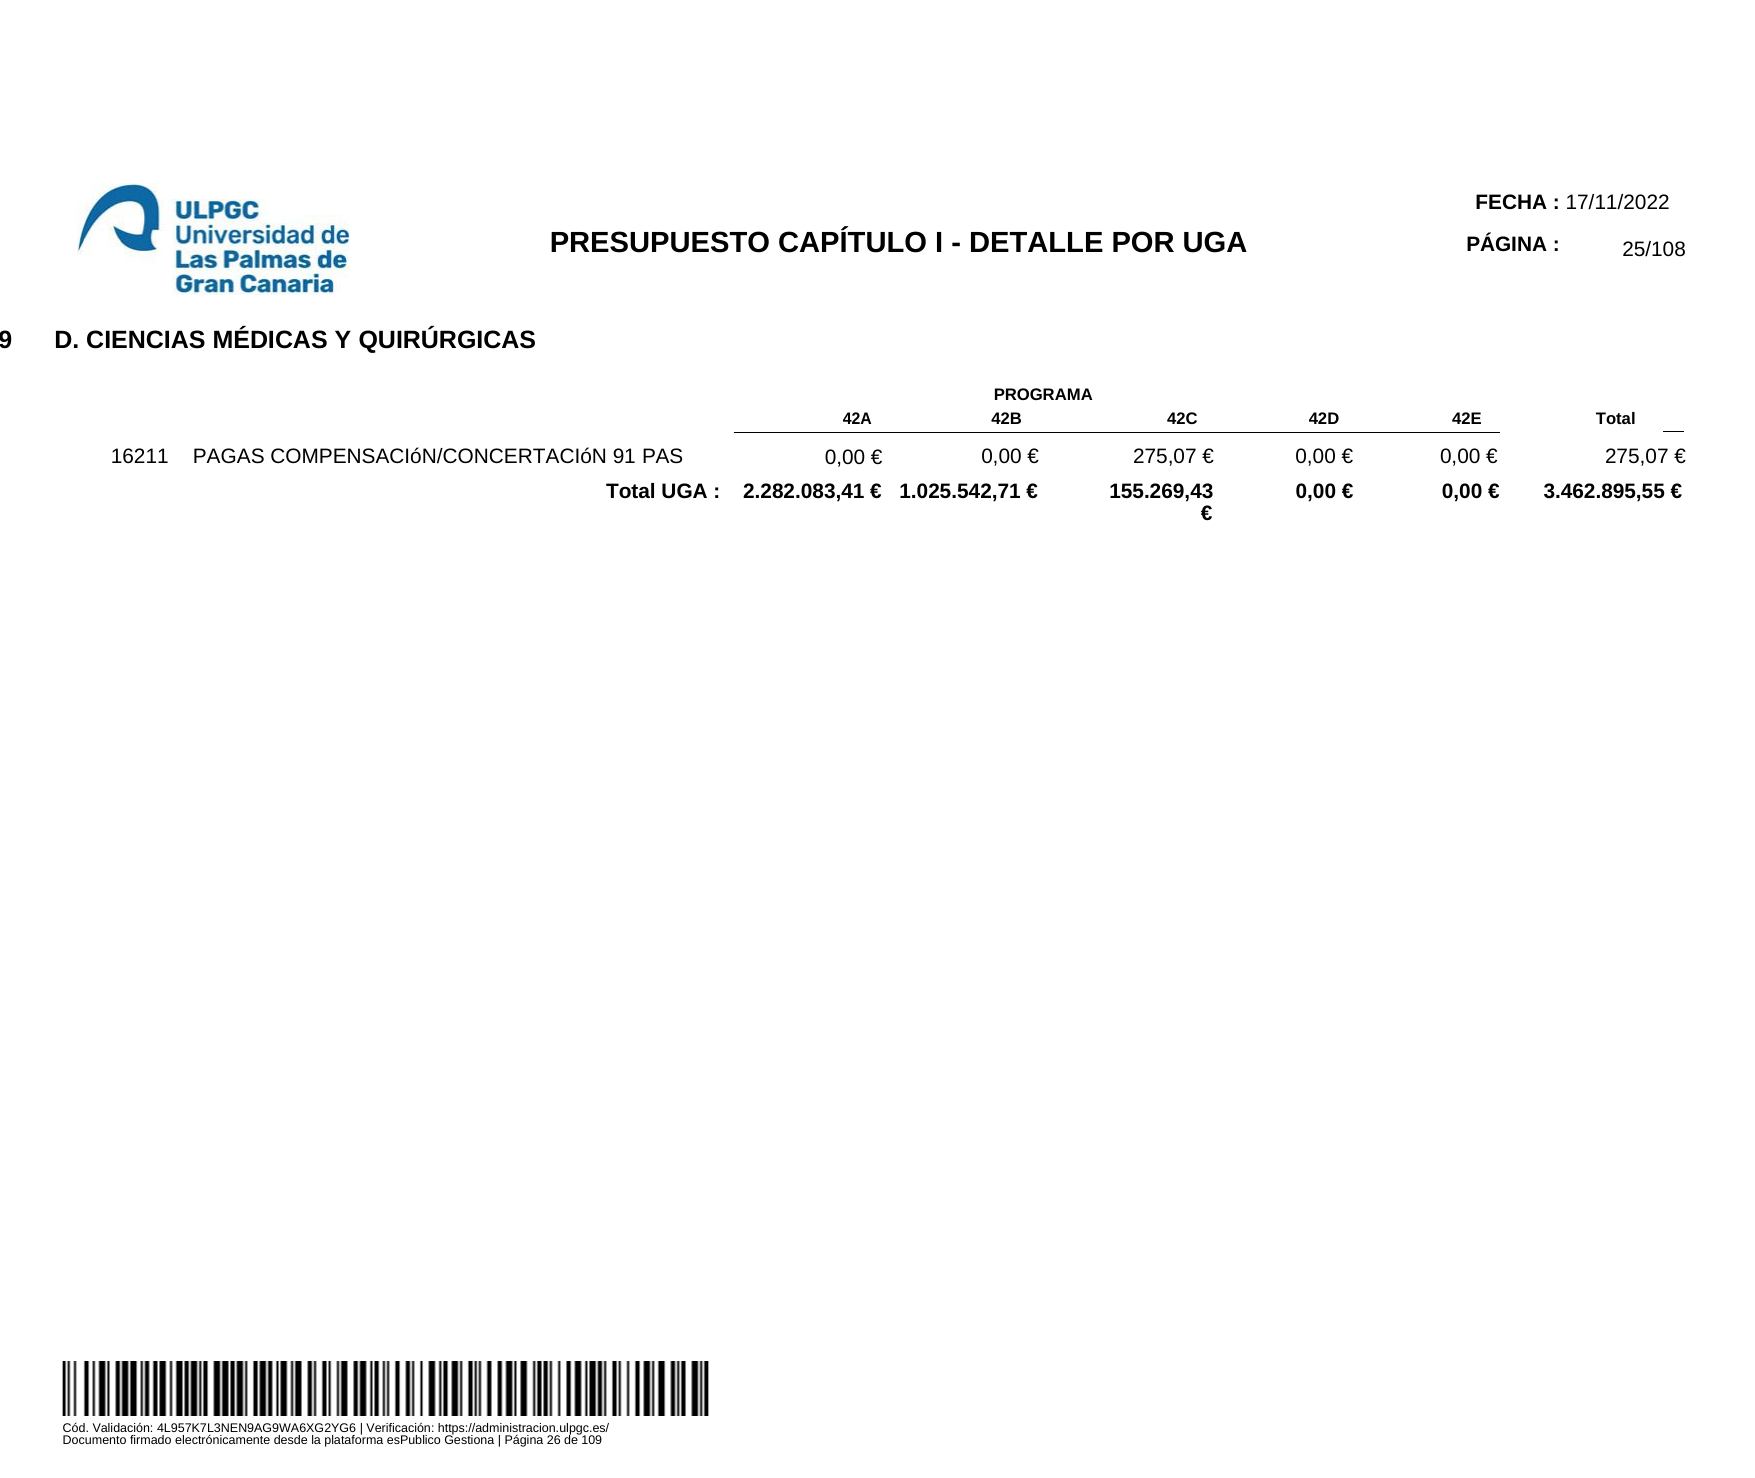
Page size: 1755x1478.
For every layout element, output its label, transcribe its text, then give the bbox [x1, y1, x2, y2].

table_header 0,00 € [891, 434, 1092, 475]
table_cell 0,00 € [1396, 475, 1529, 525]
table_cell 3.462.895,55 € [1529, 475, 1684, 525]
table_cell 42C [1092, 406, 1254, 432]
table_cell Total [1500, 406, 1663, 432]
table_cell 42E [1396, 406, 1499, 432]
table_cell 42A [734, 406, 891, 432]
table_header 16211 PAGAS COMPENSACIóN/CONCERTACIóN 91 PAS [105, 431, 734, 475]
table_header [1092, 385, 1663, 406]
table_cell 2.282.083,41 € [734, 475, 891, 525]
table_header 0,00 € [1396, 434, 1529, 475]
table_cell 42B [891, 406, 1092, 432]
table_cell 42D [1254, 406, 1396, 432]
table_header 275,07 € [1092, 434, 1254, 475]
table_cell 0,00 € [1254, 475, 1396, 525]
table_cell Total UGA : [105, 475, 734, 525]
table_header [734, 385, 891, 406]
table_cell 155.269,43 € [1092, 475, 1254, 525]
table_header PROGRAMA [891, 385, 1092, 406]
table_cell 1.025.542,71 € [891, 475, 1092, 525]
list [733, 385, 1663, 434]
table_header 0,00 € [734, 434, 891, 475]
list D. CIENCIAS MÉDICAS Y QUIRÚRGICAS [0, 325, 1698, 354]
table_header 275,07 € [1529, 432, 1684, 475]
table_header 0,00 € [1254, 434, 1396, 475]
